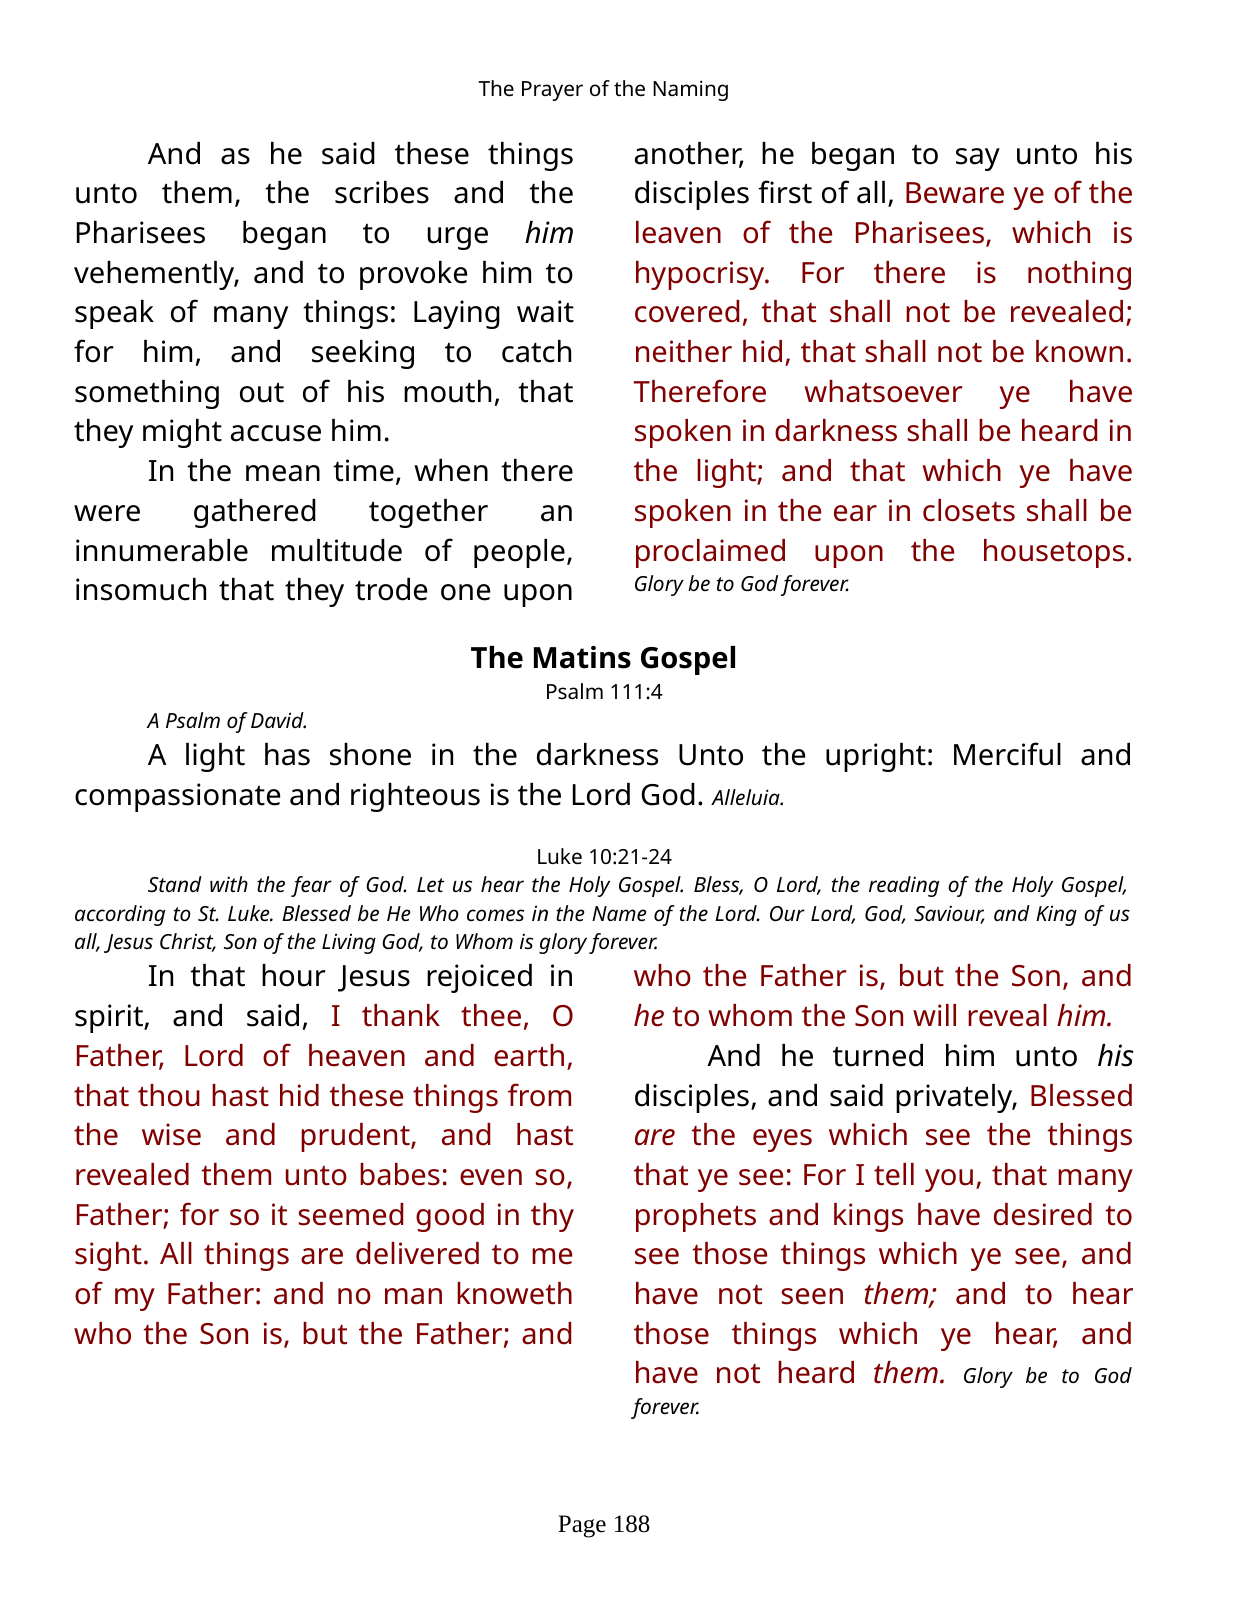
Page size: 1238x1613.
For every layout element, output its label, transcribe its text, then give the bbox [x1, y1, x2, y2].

text Stand with the fear of God. Let us hear the Holy Gospel. Bless, O Lord, the reading of the Holy Gospel, according to St. Luke. Blessed be He Who comes in the Name of the Lord. Our Lord, God, Saviour, and King of us all, Jesus Christ, Son of the Living God, to Whom is glory forever. [74, 870, 1134, 956]
text A Psalm of David. [74, 706, 1134, 734]
text In the mean time, when there were gathered together an innumerable multitude of people, insomuch that they trode one upon [74, 450, 574, 609]
text And he turned him unto his disciples, and said privately, Blessed are the eyes which see the things that ye see: For I tell you, that many prophets and kings have desired to see those things which ye see, and have not seen them; and to hear those things which ye hear, and have not heard them. Glory be to God forever. [633, 1035, 1134, 1421]
text A light has shone in the darkness Unto the upright: Merciful and compassionate and righteous is the Lord God. Alleluia. [74, 734, 1134, 813]
text The Matins Gospel [74, 638, 1134, 677]
text The Prayer of the Naming [72, 74, 1135, 102]
text who the Father is, but the Son, and he to whom the Son will reveal him. [633, 956, 1134, 1035]
text And as he said these things unto them, the scribes and the Pharisees began to urge him vehemently, and to provoke him to speak of many things: Laying wait for him, and seeking to catch something out of his mouth, that they might accuse him. [74, 133, 574, 450]
text Psalm 111:4 [74, 677, 1134, 706]
text another, he began to say unto his disciples first of all, Beware ye of the leaven of the Pharisees, which is hypocrisy. For there is nothing covered, that shall not be revealed; neither hid, that shall not be known. Therefore whatsoever ye have spoken in darkness shall be heard in the light; and that which ye have spoken in the ear in closets shall be proclaimed upon the housetops. Glory be to God forever. [633, 133, 1134, 598]
text Luke 10:21-24 [74, 842, 1134, 870]
text In that hour Jesus rejoiced in spirit, and said, I thank thee, O Father, Lord of heaven and earth, that thou hast hid these things from the wise and prudent, and hast revealed them unto babes: even so, Father; for so it seemed good in thy sight. All things are delivered to me of my Father: and no man knoweth who the Son is, but the Father; and [74, 956, 574, 1353]
